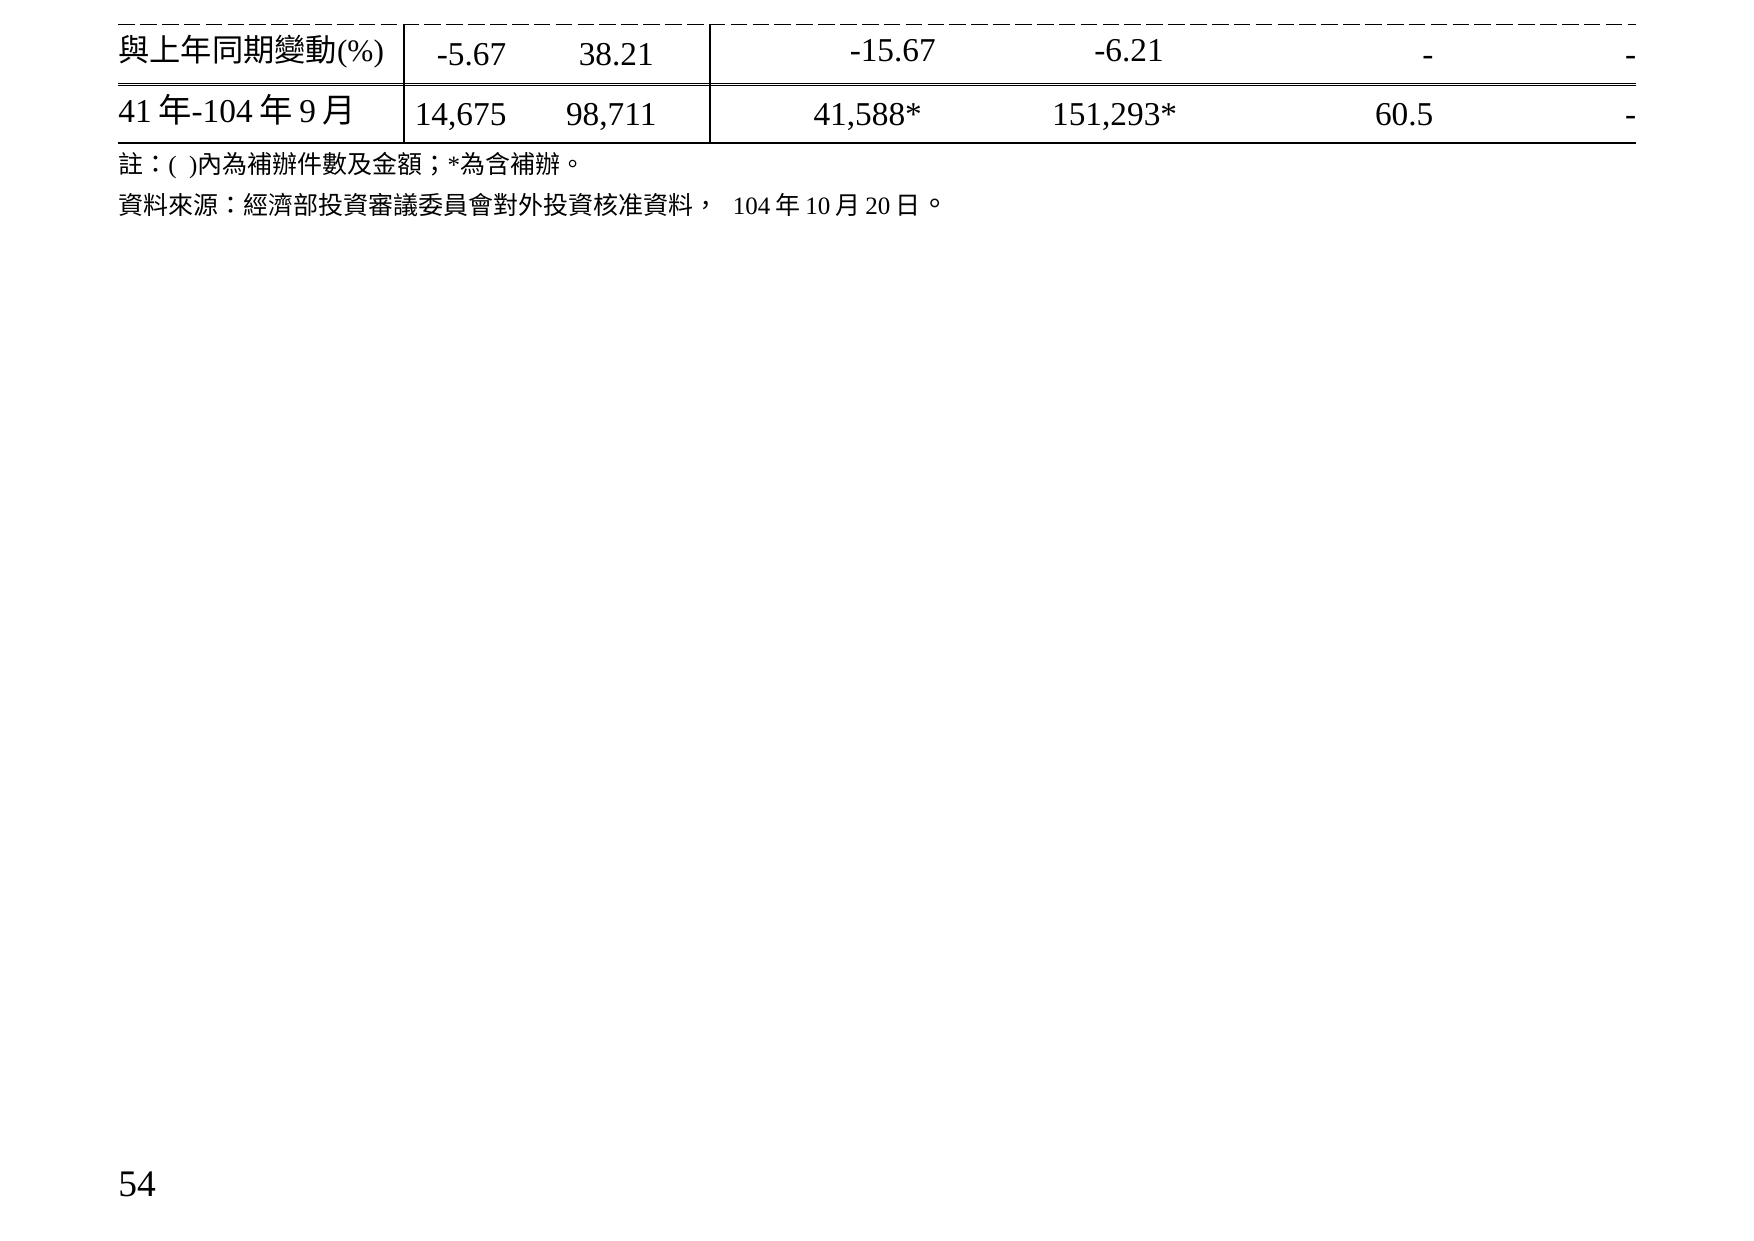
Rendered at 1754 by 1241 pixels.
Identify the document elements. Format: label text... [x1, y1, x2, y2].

table_cell 151,293* [948, 86, 1203, 142]
table_cell 98,711 [532, 86, 709, 142]
table_cell 41年-104年9月 [118, 86, 403, 142]
table_cell -6.21 [948, 24, 1203, 83]
table_cell - [1433, 86, 1636, 142]
table_cell -5.67 [405, 24, 532, 83]
text 註：( )內為補辦件數及金額；*為含補辦。 [118, 144, 1636, 181]
table_cell 與上年同期變動(%) [118, 24, 403, 83]
table_cell 60.5 [1203, 86, 1433, 142]
table_cell 41,588* [711, 86, 948, 142]
table_cell 14,675 [405, 86, 532, 142]
table_cell - [1203, 24, 1433, 83]
table_cell 38.21 [532, 24, 709, 83]
text 資料來源：經濟部投資審議委員會對外投資核准資料， 104年10月20日。 [118, 181, 1636, 223]
table_cell -15.67 [711, 24, 948, 83]
table_cell - [1433, 24, 1636, 83]
